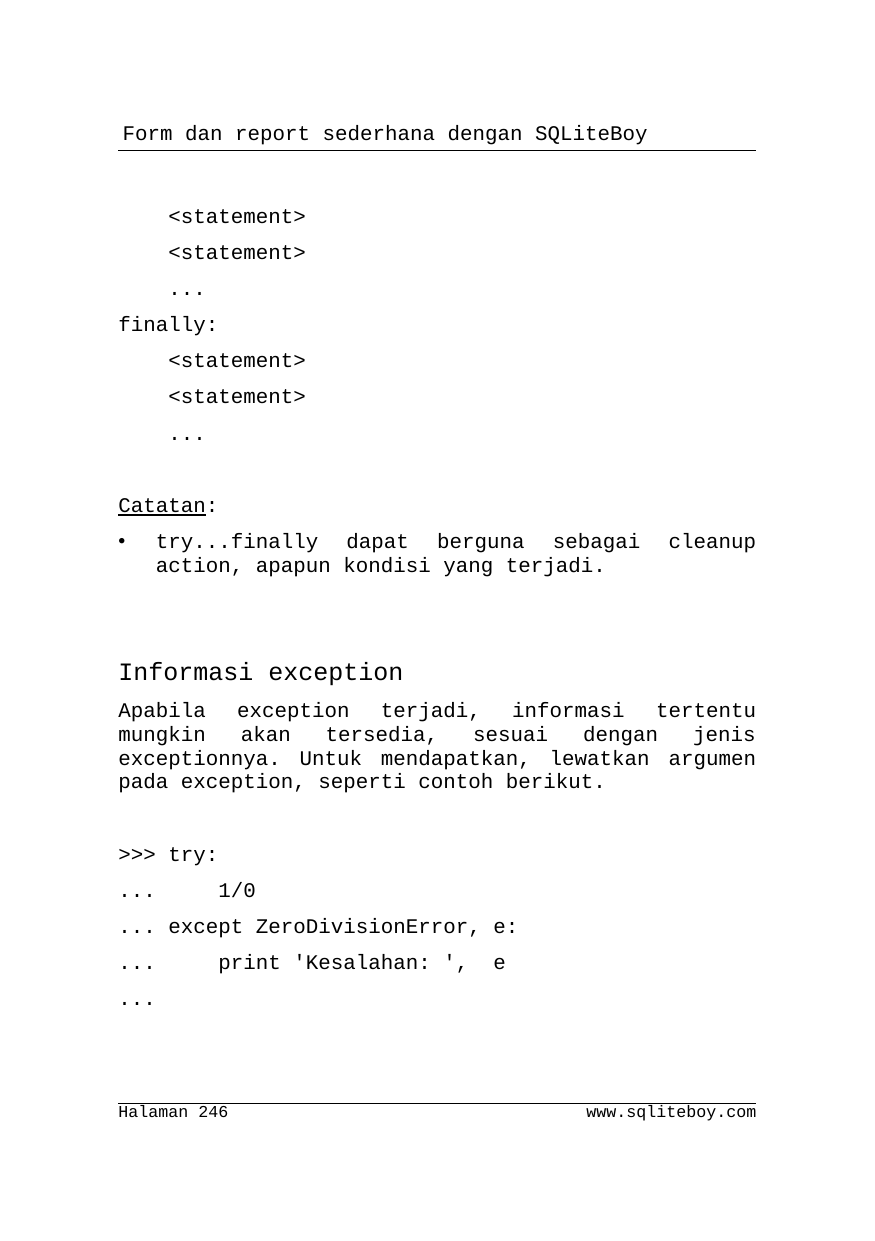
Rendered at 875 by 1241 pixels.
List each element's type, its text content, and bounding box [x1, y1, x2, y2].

text >>> try: [118, 843, 756, 867]
text <statement> [118, 242, 756, 265]
text ... print 'Kesalahan: ', e [118, 952, 756, 976]
text <statement> [118, 206, 756, 229]
text <statement> [118, 386, 756, 410]
list try...finally dapat berguna sebagai cleanup action, apapun kondisi yang terjadi. [118, 531, 756, 578]
text Apabila exception terjadi, informasi tertentu mungkin akan tersedia, sesuai dengan jenis exceptionnya. Untuk mendapatkan, lewatkan argumen pada exception, seperti contoh berikut. [118, 700, 756, 795]
text <statement> [118, 350, 756, 374]
text ... [118, 988, 756, 1012]
text ... [118, 422, 756, 446]
subtitle Informasi exception [118, 659, 756, 688]
text ... [118, 278, 756, 302]
text finally: [118, 314, 756, 338]
text ... except ZeroDivisionError, e: [118, 916, 756, 939]
text Catatan: [118, 495, 756, 518]
text ... 1/0 [118, 880, 756, 903]
